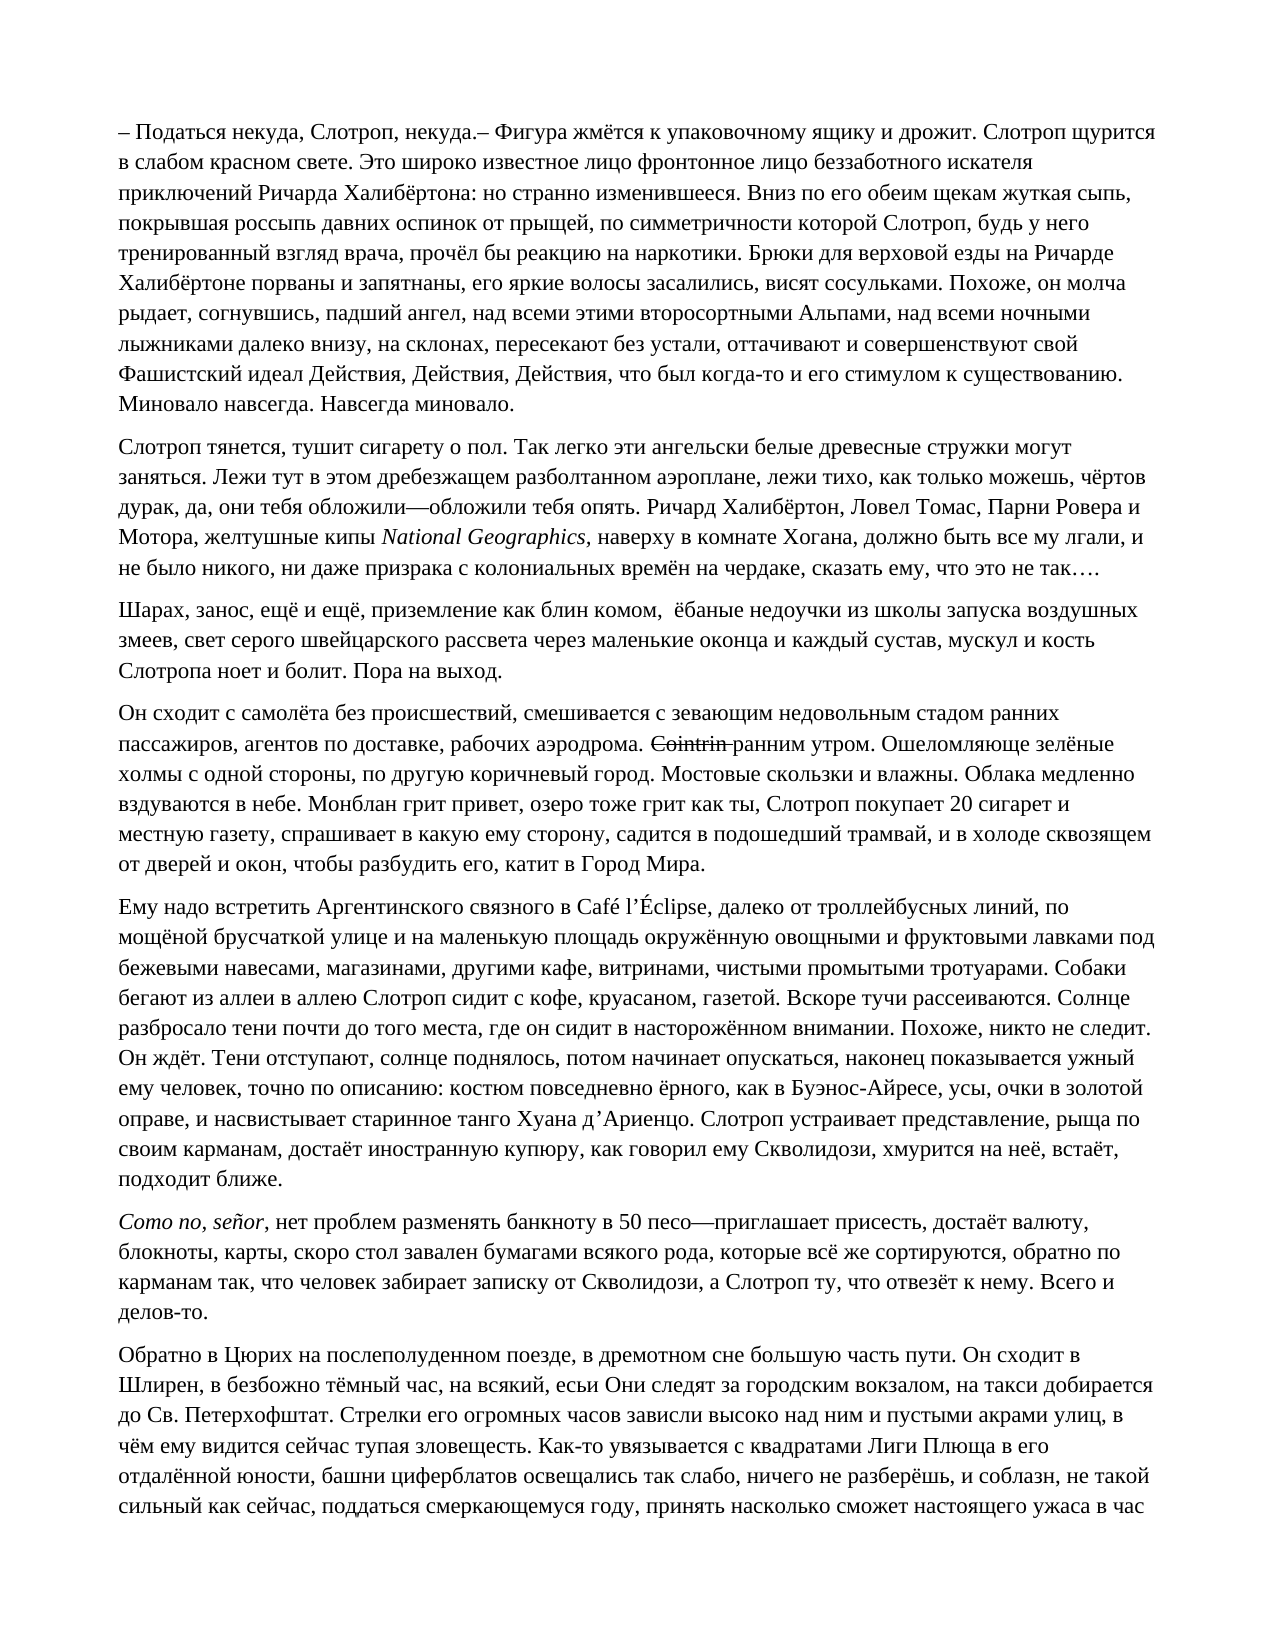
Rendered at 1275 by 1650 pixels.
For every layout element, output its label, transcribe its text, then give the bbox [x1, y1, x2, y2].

text Шарах, занос, ещё и ещё, приземление как блин комом, ёбаные недоучки из школы запуска воздушных змеев, свет серого швейцарского рассвета через маленькие оконца и каждый сустав, мускул и кость Слотропа ноет и болит. Пора на выход. [118, 596, 1157, 683]
text Como no, señor, нет проблем разменять банкноту в 50 песо—приглашает присесть, достаёт валюту, блокноты, карты, скоро стол завален бумагами всякого рода, которые всё же сортируются, обратно по карманам так, что человек забирает записку от Скволидози, а Слотроп ту, что отвезёт к нему. Всего и делов-то. [118, 1208, 1157, 1325]
text Он сходит с самолёта без происшествий, смешивается с зевающим недовольным стадом ранних пассажиров, агентов по доставке, рабочих аэродрома. Cointrin ранним утром. Ошеломляюще зелёные холмы с одной стороны, по другую коричневый город. Мостовые скользки и влажны. Облака медленно вздуваются в небе. Монблан грит привет, озеро тоже грит как ты, Слотроп покупает 20 сигарет и местную газету, спрашивает в какую ему сторону, садится в подошедший трамвай, и в холоде сквозящем от дверей и окон, чтобы разбудить его, катит в Город Мира. [118, 699, 1157, 877]
text Обратно в Цюрих на послеполуденном поезде, в дремотном сне большую часть пути. Он сходит в Шлирен, в безбожно тёмный час, на всякий, есьи Они следят за городским вокзалом, на такси добирается до Св. Петерхофштат. Стрелки его огромных часов зависли высоко над ним и пустыми акрами улиц, в чём ему видится сейчас тупая зловещесть. Как-то увязывается с квадратами Лиги Плюща в его отдалённой юности, башни циферблатов освещались так слабо, ничего не разберёшь, и соблазн, не такой сильный как сейчас, поддаться смеркающемуся году, принять насколько сможет настоящего ужаса в час [118, 1341, 1157, 1518]
text Ему надо встретить Аргентинского связного в Café l’Éclipse, далеко от троллейбусных линий, по мощёной брусчаткой улице и на маленькую площадь окружённую овощными и фруктовыми лавками под бежевыми навесами, магазинами, другими кафе, витринами, чистыми промытыми тротуарами. Собаки бегают из аллеи в аллею Слотроп сидит с кофе, круасаном, газетой. Вскоре тучи рассеиваются. Солнце разбросало тени почти до того места, где он сидит в насторожённом внимании. Похоже, никто не следит. Он ждёт. Тени отступают, солнце поднялось, потом начинает опускаться, наконец показывается ужный ему человек, точно по описанию: костюм повседневно ёрного, как в Буэнос-Айресе, усы, очки в золотой оправе, и насвистывает старинное танго Хуана д’Ариенцо. Слотроп устраивает представление, рыща по своим карманам, достаёт иностранную купюру, как говорил ему Скволидози, хмурится на неё, встаёт, подходит ближе. [118, 893, 1157, 1191]
text Слотроп тянется, тушит сигарету о пол. Так легко эти ангельски белые древесные стружки могут заняться. Лежи тут в этом дребезжащем разболтанном аэроплане, лежи тихо, как только можешь, чёртов дурак, да, они тебя обложили—обложили тебя опять. Ричард Халибёртон, Ловел Томас, Парни Ровера и Мотора, желтушные кипы National Geographics, наверху в комнате Хогана, должно быть все му лгали, и не было никого, ни даже призрака с колониальных времён на чердаке, сказать ему, что это не так…. [118, 433, 1157, 580]
text – Податься некуда, Слотроп, некуда.– Фигура жмётся к упаковочному ящику и дрожит. Слотроп щурится в слабом красном свете. Это широко известное лицо фронтонное лицо беззаботного искателя приключений Ричарда Халибёртона: но странно изменившееся. Вниз по его обеим щекам жуткая сыпь, покрывшая россыпь давних оспинок от прыщей, по симметричности которой Слотроп, будь у него тренированный взгляд врача, прочёл бы реакцию на наркотики. Брюки для верховой езды на Ричарде Халибёртоне порваны и запятнаны, его яркие волосы засалились, висят сосульками. Похоже, он молча рыдает, согнувшись, падший ангел, над всеми этими второсортными Альпами, над всеми ночными лыжниками далеко внизу, на склонах, пересекают без устали, оттачивают и совершенствуют свой Фашистский идеал Действия, Действия, Действия, что был когда-то и его стимулом к существованию. Миновало навсегда. Навсегда миновало. [118, 118, 1157, 416]
